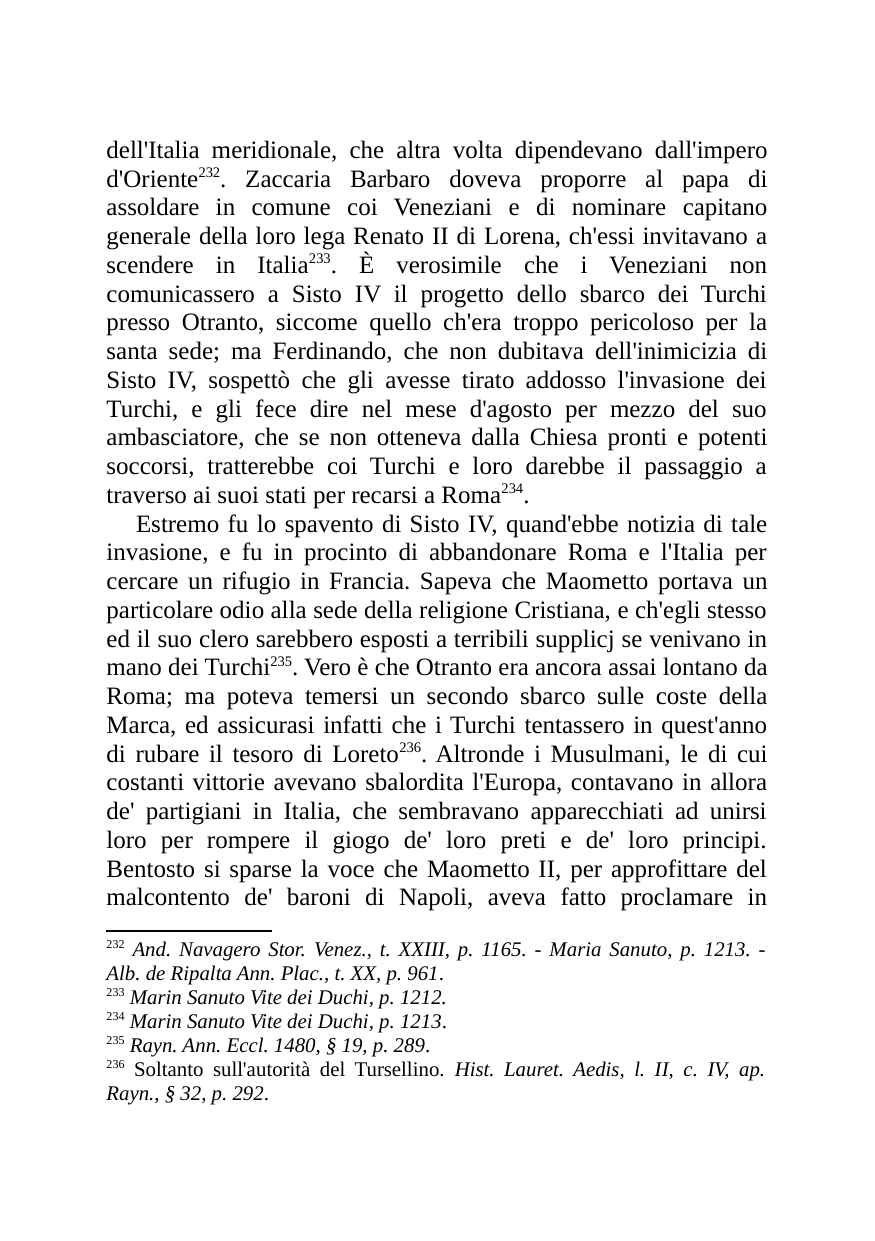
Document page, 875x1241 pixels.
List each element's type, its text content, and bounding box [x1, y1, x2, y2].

text And. Navagero Stor. Venez., t. XXIII, p. 1165. - Maria Sanuto, p. 1213. - Alb. de Ripalta Ann. Plac., t. XX, p. 961. [106, 937, 768, 985]
text Estremo fu lo spavento di Sisto IV, quand'ebbe notizia di tale invasione, e fu in procinto di abbandonare Roma e l'Italia per cercare un rifugio in Francia. Sapeva che Maometto portava un particolare odio alla sede della religione Cristiana, e ch'egli stesso ed il suo clero sarebbero esposti a terribili supplicj se venivano in mano dei Turchi. Vero è che Otranto era ancora assai lontano da Roma; ma poteva temersi un secondo sbarco sulle coste della Marca, ed assicurasi infatti che i Turchi tentassero in quest'anno di rubare il tesoro di Loreto. Altronde i Musulmani, le di cui costanti vittorie avevano sbalordita l'Europa, contavano in allora de' partigiani in Italia, che sembravano apparecchiati ad unirsi loro per rompere il giogo de' loro preti e de' loro principi. Bentosto si sparse la voce che Maometto II, per approfittare del malcontento de' baroni di Napoli, aveva fatto proclamare in [106, 509, 768, 911]
text Marin Sanuto Vite dei Duchi, p. 1212. [106, 985, 768, 1009]
text Soltanto sull'autorità del Tursellino. Hist. Lauret. Aedis, l. II, c. IV, ap. Rayn., § 32, p. 292. [106, 1057, 768, 1105]
text dell'Italia meridionale, che altra volta dipendevano dall'impero d'Oriente. Zaccaria Barbaro doveva proporre al papa di assoldare in comune coi Veneziani e di nominare capitano generale della loro lega Renato II di Lorena, ch'essi invitavano a scendere in Italia. È verosimile che i Veneziani non comunicassero a Sisto IV il progetto dello sbarco dei Turchi presso Otranto, siccome quello ch'era troppo pericoloso per la santa sede; ma Ferdinando, che non dubitava dell'inimicizia di Sisto IV, sospettò che gli avesse tirato addosso l'invasione dei Turchi, e gli fece dire nel mese d'agosto per mezzo del suo ambasciatore, che se non otteneva dalla Chiesa pronti e potenti soccorsi, tratterebbe coi Turchi e loro darebbe il passaggio a traverso ai suoi stati per recarsi a Roma. [106, 135, 768, 509]
text Marin Sanuto Vite dei Duchi, p. 1213. [106, 1009, 768, 1033]
text Rayn. Ann. Eccl. 1480, § 19, p. 289. [106, 1033, 768, 1057]
